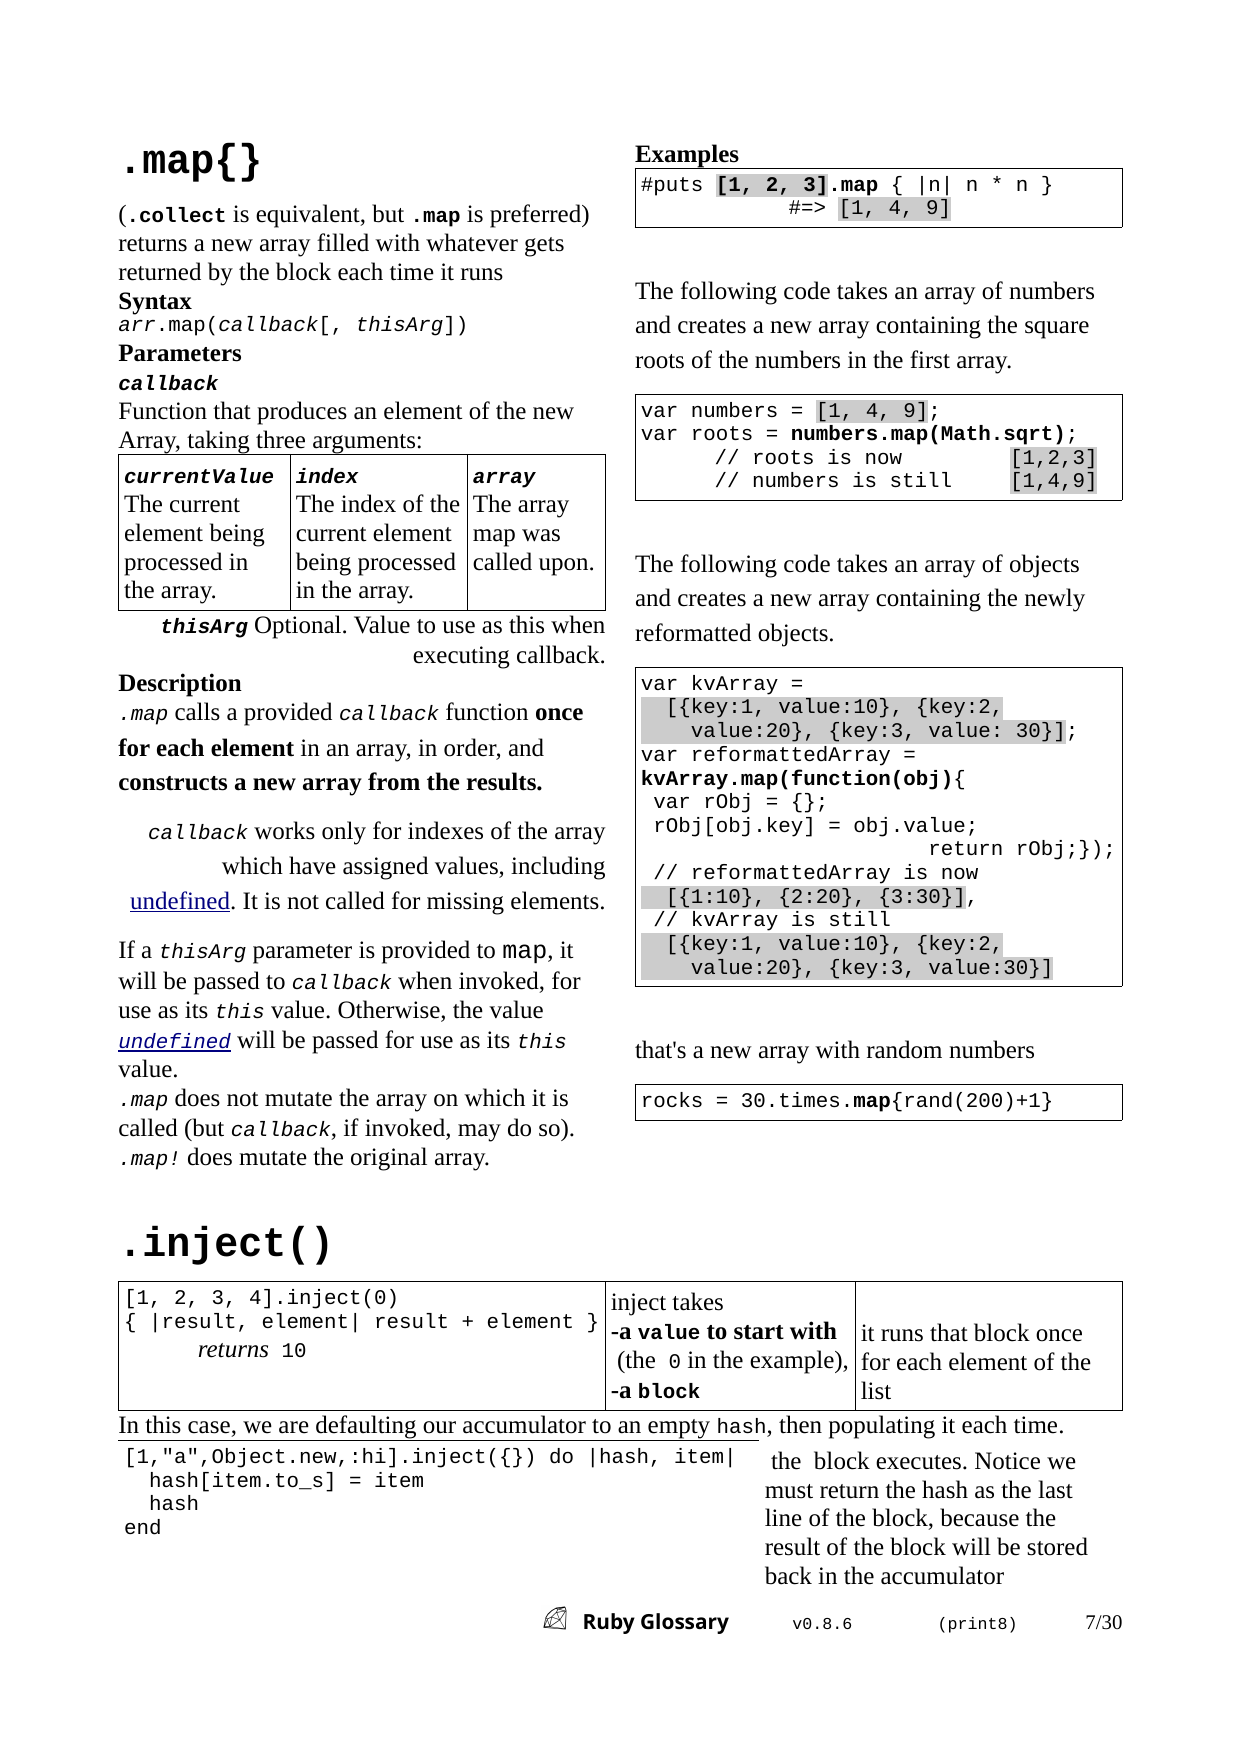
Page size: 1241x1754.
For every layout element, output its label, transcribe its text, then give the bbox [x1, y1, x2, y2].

table_header it runs that block once for each element of the list [856, 1282, 1122, 1410]
subtitle .map{} [118, 139, 605, 186]
table_header #puts [1, 2, 3].map { |n| n * n } #=> [1, 4, 9] [636, 169, 1122, 227]
text Examples [635, 139, 1122, 168]
text Syntax [118, 286, 605, 314]
text callback works only for indexes of the array which have assigned values, including undefined. It is not called for missing elements. [118, 816, 605, 915]
text (.collect is equivalent, but .map is preferred) [118, 199, 605, 228]
text Description [118, 668, 605, 697]
text .map does not mutate the array on which it is called (but callback, if invoked, may do so). [118, 1083, 605, 1142]
list Function that produces an element of the new Array, taking three arguments: [118, 396, 605, 454]
text .map calls a provided callback function once for each element in an array, in order, and constructs a new array from the results. [118, 697, 605, 796]
table_header [1, 2, 3, 4].inject(0) { |result, element| result + element } returns 10 [119, 1282, 605, 1410]
text returns a new array filled with whatever gets returned by the block each time it runs [118, 228, 605, 286]
text If a thisArg parameter is provided to map, it will be passed to callback when invoked, for use as its this value. Otherwise, the value undefined will be passed for use as its this value. [118, 935, 605, 1083]
table_header array The array map was called upon. [468, 455, 605, 610]
table_header rocks = 30.times.map{rand(200)+1} [636, 1085, 1122, 1119]
subtitle callback [118, 367, 605, 396]
text In this case, we are defaulting our accumulator to an empty hash, then populating it each time. [118, 1411, 1122, 1440]
table_header inject takes -a value to start with (the 0 in the example), -a block [606, 1282, 855, 1410]
table_header the block executes. Notice we must return the hash as the last line of the block, because the result of the block will be stored back in the accumulator [759, 1440, 1122, 1595]
table_header var numbers = [1, 4, 9]; var roots = numbers.map(Math.sqrt); // roots is now [1,2,3] // numbers is still [1,4,9] [636, 395, 1122, 500]
list thisArg Optional. Value to use as this when executing callback. [118, 611, 605, 668]
text The following code takes an array of numbers and creates a new array containing the square roots of the numbers in the first array. [635, 276, 1122, 373]
text The following code takes an array of objects and creates a new array containing the newly reformatted objects. [635, 549, 1122, 647]
text arr.map(callback[, thisArg]) [118, 314, 605, 338]
text .map! does mutate the original array. [118, 1142, 605, 1172]
text Parameters [118, 338, 605, 367]
table_header index The index of the current element being processed in the array. [291, 455, 467, 610]
subtitle .inject() [118, 1222, 1122, 1269]
text that's a new array with random numbers [635, 1035, 1122, 1064]
picture [541, 1605, 567, 1630]
table_header var kvArray = [{key:1, value:10}, {key:2, value:20}, {key:3, value: 30}]; var reformattedArray = kvArray.map(function(obj){ var rObj = {}; rObj[obj.key] = obj.value; return rObj;}); // reformattedArray is now [{1:10}, {2:20}, {3:30}], // kvArray is still [{key:1, value:10}, {key:2, value:20}, {key:3, value:30}] [636, 668, 1122, 986]
table_header [1,"a",Object.new,:hi].inject({}) do |hash, item| hash[item.to_s] = item hash end [118, 1441, 759, 1595]
table_header currentValue The current element being processed in the array. [119, 455, 290, 610]
